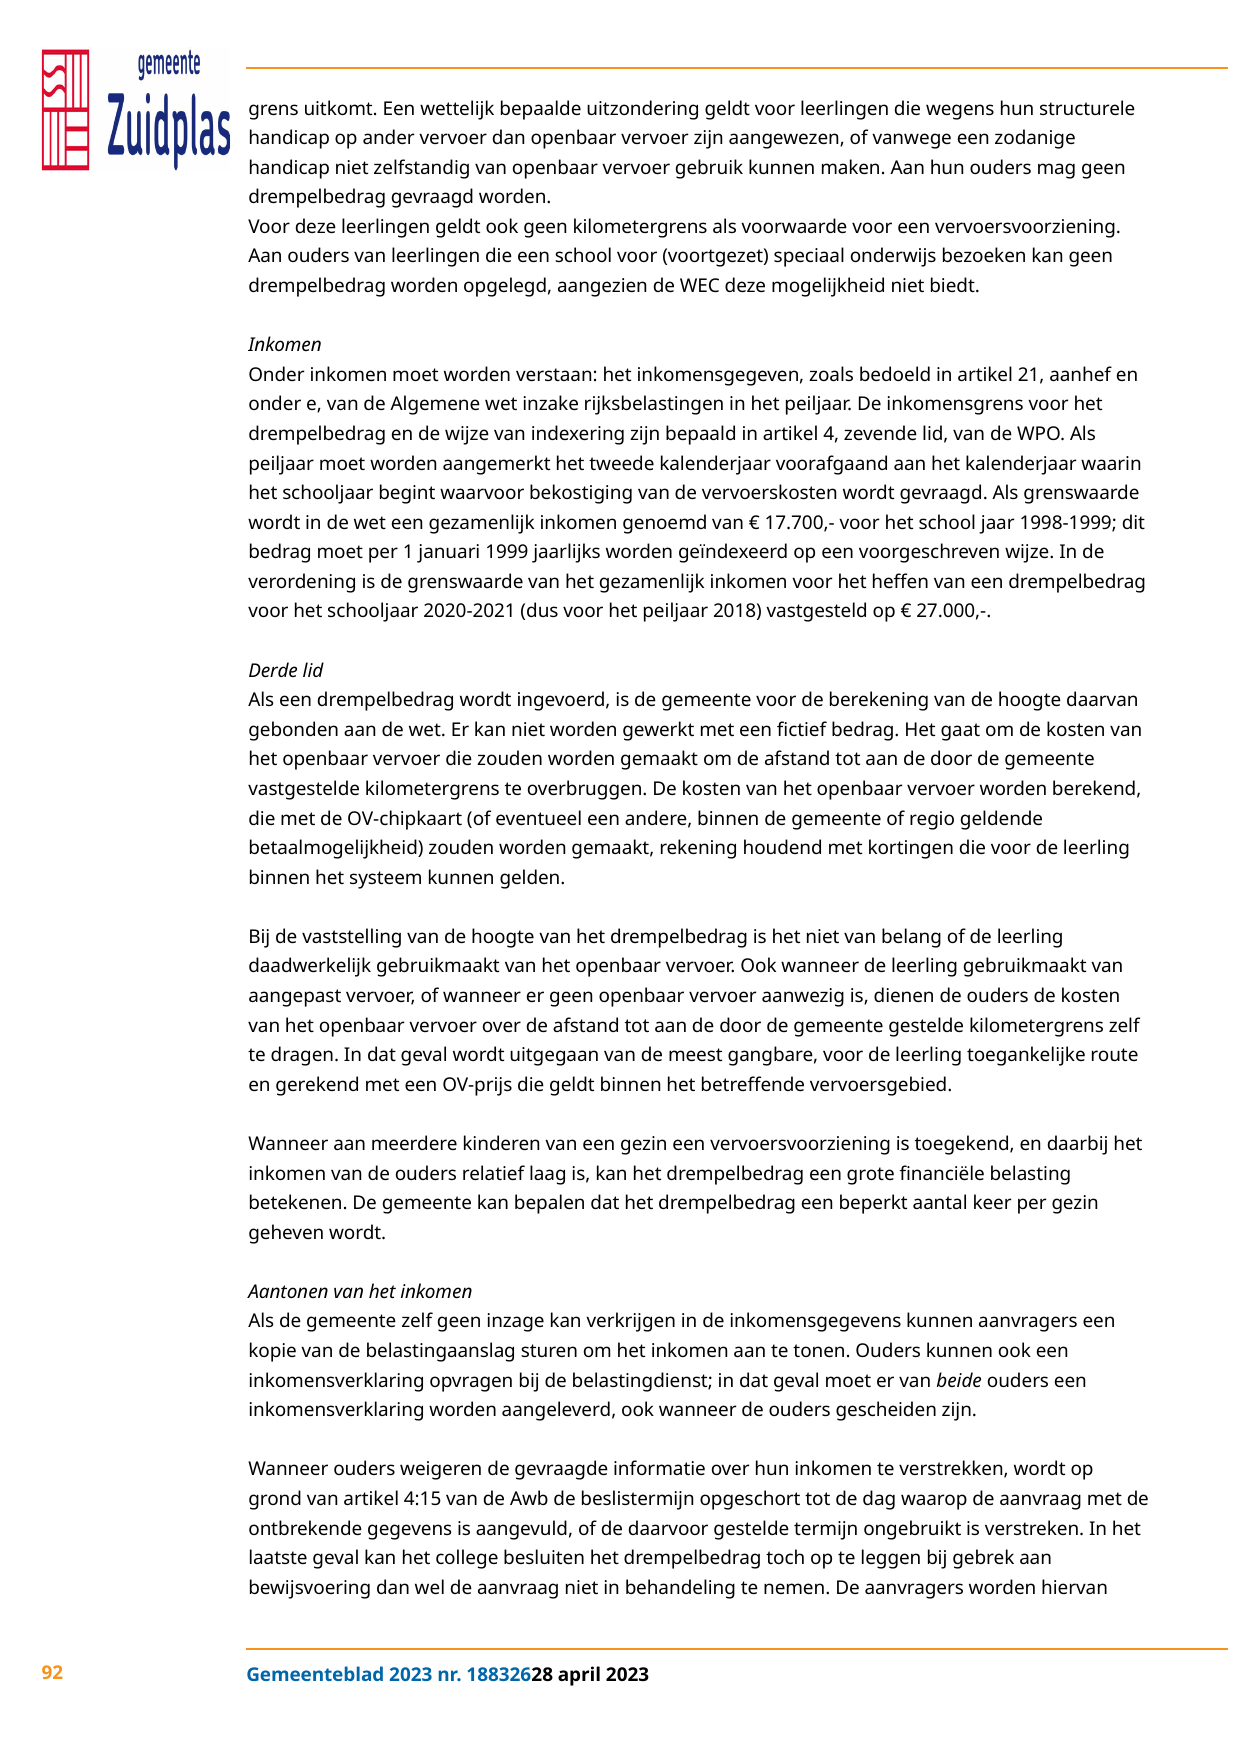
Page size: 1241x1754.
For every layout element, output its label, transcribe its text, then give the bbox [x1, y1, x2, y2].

text Als een drempelbedrag wordt ingevoerd, is de gemeente voor de berekening van de hoogte daarvan gebonden aan de wet. Er kan niet worden gewerkt met een fictief bedrag. Het gaat om de kosten van het openbaar vervoer die zouden worden gemaakt om de afstand tot aan de door de gemeente vastgestelde kilometergrens te overbruggen. De kosten van het openbaar vervoer worden berekend, die met de OV-chipkaart (of eventueel een andere, binnen de gemeente of regio geldende betaalmogelijkheid) zouden worden gemaakt, rekening houdend met kortingen die voor de leerling binnen het systeem kunnen gelden. [248, 686, 1152, 890]
text Bij de vaststelling van de hoogte van het drempelbedrag is het niet van belang of de leerling daadwerkelijk gebruikmaakt van het openbaar vervoer. Ook wanneer de leerling gebruikmaakt van aangepast vervoer, of wanneer er geen openbaar vervoer aanwezig is, dienen de ouders de kosten van het openbaar vervoer over de afstand tot aan de door de gemeente gestelde kilometergrens zelf te dragen. In dat geval wordt uitgegaan van de meest gangbare, voor de leerling toegankelijke route en gerekend met een OV-prijs die geldt binnen het betreffende vervoersgebied. [248, 923, 1152, 1097]
text Wanneer aan meerdere kinderen van een gezin een vervoersvoorziening is toegekend, en daarbij het inkomen van de ouders relatief laag is, kan het drempelbedrag een grote financiële belasting betekenen. De gemeente kan bepalen dat het drempelbedrag een beperkt aantal keer per gezin geheven wordt. [248, 1130, 1152, 1245]
text grens uitkomt. Een wettelijk bepaalde uitzondering geldt voor leerlingen die wegens hun structurele handicap op ander vervoer dan openbaar vervoer zijn aangewezen, of vanwege een zodanige handicap niet zelfstandig van openbaar vervoer gebruik kunnen maken. Aan hun ouders mag geen drempelbedrag gevraagd worden. [248, 95, 1152, 209]
text Als de gemeente zelf geen inzage kan verkrijgen in de inkomensgegevens kunnen aanvragers een kopie van de belastingaanslag sturen om het inkomen aan te tonen. Ouders kunnen ook een inkomensverklaring opvragen bij de belastingdienst; in dat geval moet er van beide ouders een inkomensverklaring worden aangeleverd, ook wanneer de ouders gescheiden zijn. [248, 1308, 1152, 1422]
picture [41, 47, 231, 172]
text Derde lid [248, 657, 1152, 683]
text Wanneer ouders weigeren de gevraagde informatie over hun inkomen te verstrekken, wordt op grond van artikel 4:15 van de Awb de beslistermijn opgeschort tot de dag waarop de aanvraag met de ontbrekende gegevens is aangevuld, of de daarvoor gestelde termijn ongebruikt is verstreken. In het laatste geval kan het college besluiten het drempelbedrag toch op te leggen bij gebrek aan bewijsvoering dan wel de aanvraag niet in behandeling te nemen. De aanvragers worden hiervan [248, 1456, 1152, 1600]
text Onder inkomen moet worden verstaan: het inkomensgegeven, zoals bedoeld in artikel 21, aanhef en onder e, van de Algemene wet inzake rijksbelastingen in het peiljaar. De inkomensgrens voor het drempelbedrag en de wijze van indexering zijn bepaald in artikel 4, zevende lid, van de WPO. Als peiljaar moet worden aangemerkt het tweede kalenderjaar voorafgaand aan het kalenderjaar waarin het schooljaar begint waarvoor bekostiging van de vervoerskosten wordt gevraagd. Als grenswaarde wordt in de wet een gezamenlijk inkomen genoemd van € 17.700,- voor het school jaar 1998-1999; dit bedrag moet per 1 januari 1999 jaarlijks worden geïndexeerd op een voorgeschreven wijze. In de verordening is de grenswaarde van het gezamenlijk inkomen voor het heffen van een drempelbedrag voor het schooljaar 2020-2021 (dus voor het peiljaar 2018) vastgesteld op € 27.000,-. [248, 361, 1152, 623]
text Inkomen [248, 331, 1152, 357]
text Aantonen van het inkomen [248, 1278, 1152, 1304]
text Voor deze leerlingen geldt ook geen kilometergrens als voorwaarde voor een vervoersvoorziening. Aan ouders van leerlingen die een school voor (voortgezet) speciaal onderwijs bezoeken kan geen drempelbedrag worden opgelegd, aangezien de WEC deze mogelijkheid niet biedt. [248, 213, 1152, 298]
